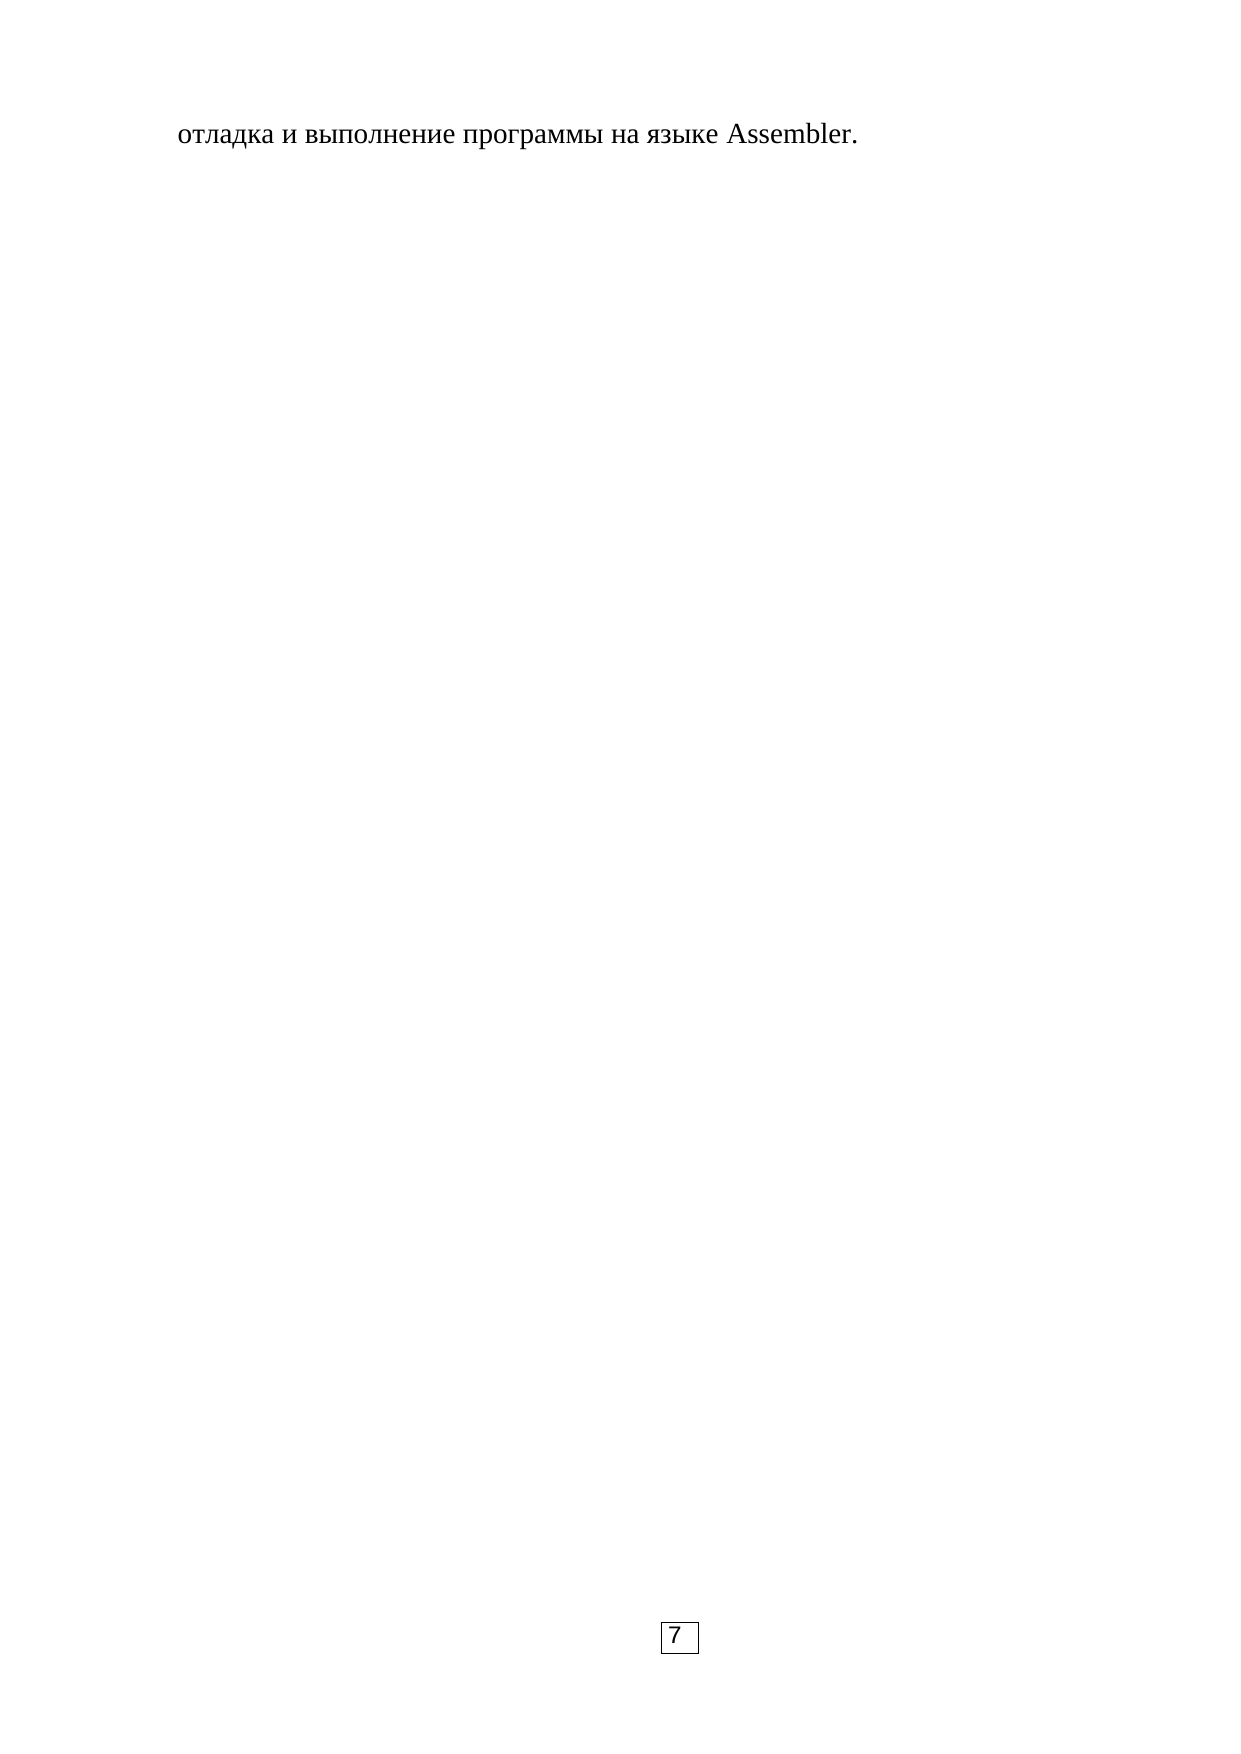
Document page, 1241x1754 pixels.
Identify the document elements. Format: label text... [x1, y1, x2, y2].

text отладка и выполнение программы на языке Assembler. [177, 117, 1181, 150]
